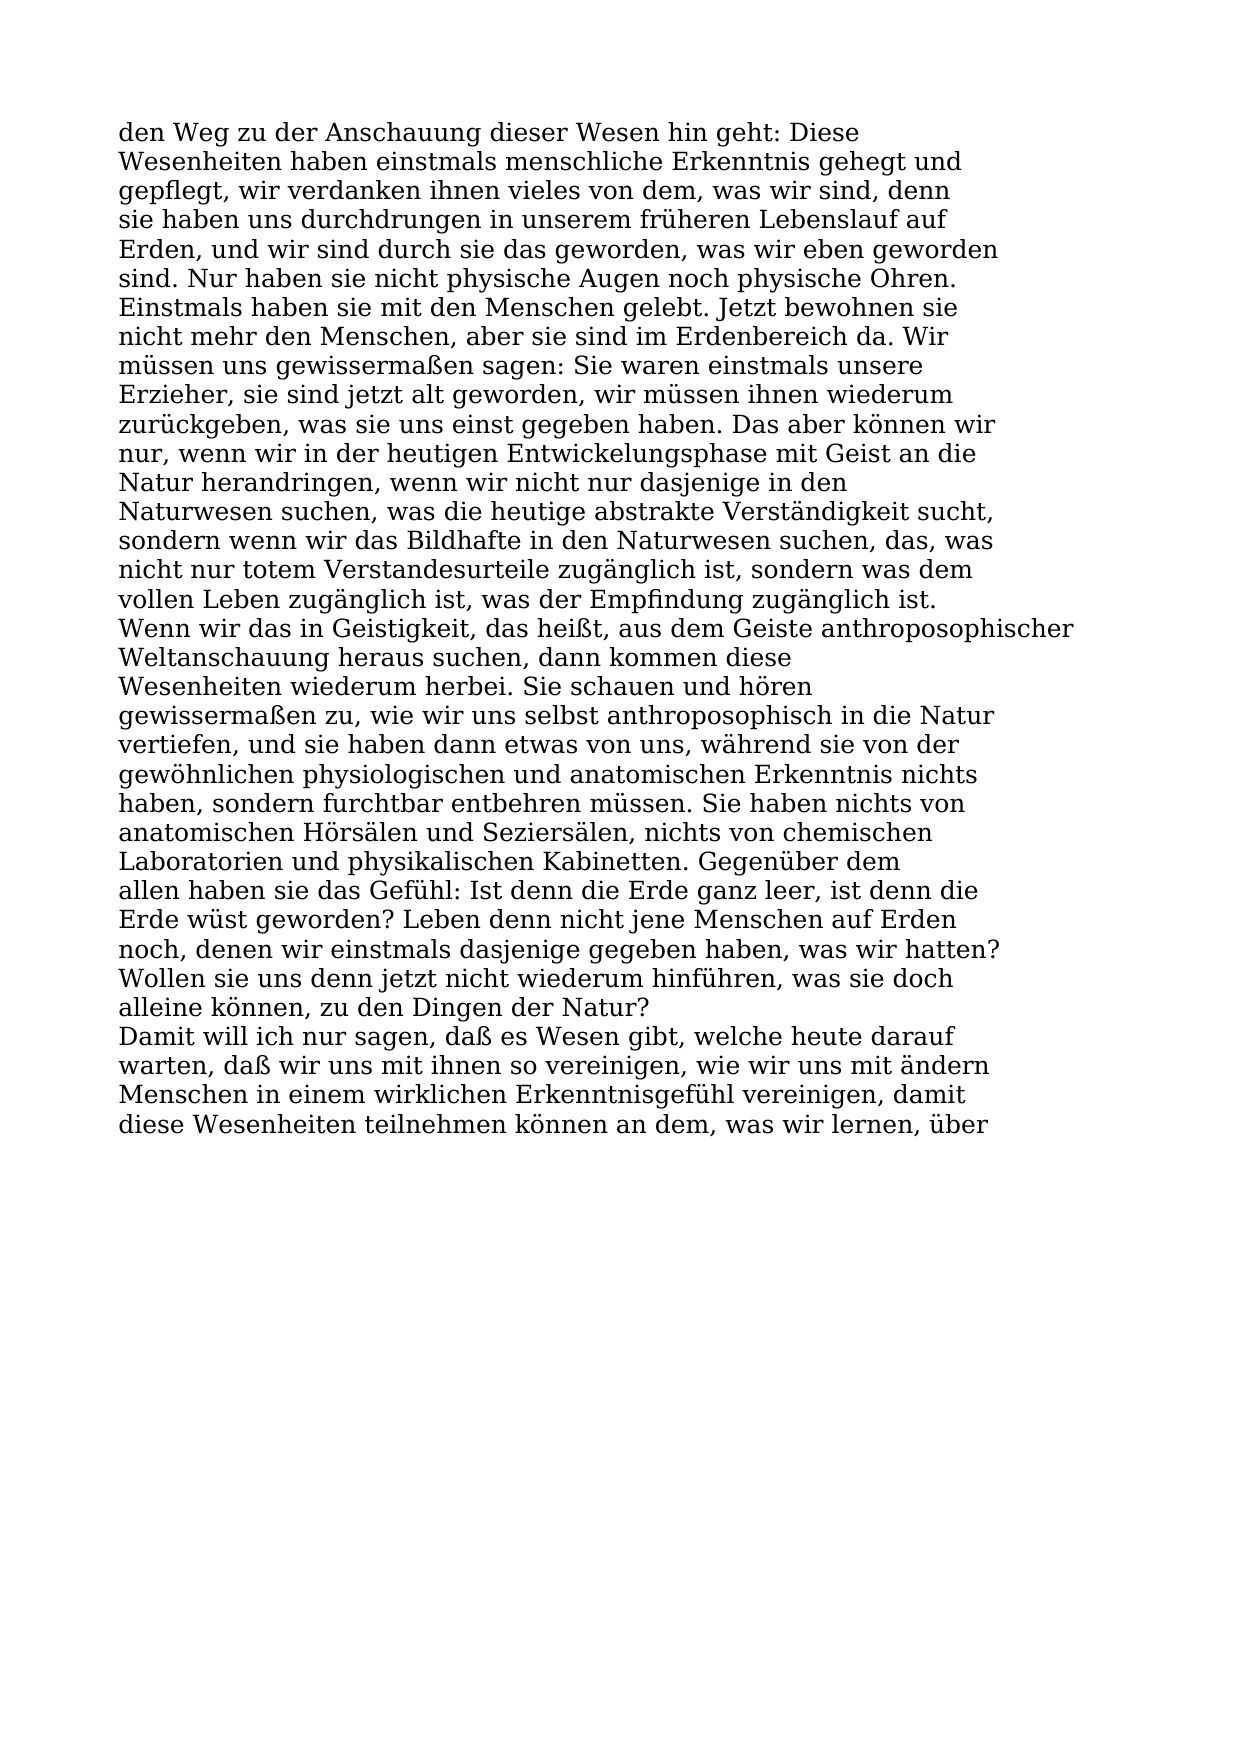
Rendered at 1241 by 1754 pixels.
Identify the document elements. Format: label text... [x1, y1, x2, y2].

text nicht mehr den Menschen, aber sie sind im Erdenbereich da. Wir [118, 322, 1122, 351]
text Wesenheiten haben einstmals menschliche Erkenntnis gehegt und [118, 147, 1122, 176]
text gepflegt, wir verdanken ihnen vieles von dem, was wir sind, denn [118, 176, 1122, 206]
text zurückgeben, was sie uns einst gegeben haben. Das aber können wir [118, 410, 1122, 439]
text gewöhnlichen physiologischen und anatomischen Erkenntnis nichts [118, 760, 1122, 789]
text nicht nur totem Verstandesurteile zugänglich ist, sondern was dem [118, 556, 1122, 585]
text Wesenheiten wiederum herbei. Sie schauen und hören [118, 672, 1122, 701]
text vertiefen, und sie haben dann etwas von uns, während sie von der [118, 731, 1122, 760]
text Damit will ich nur sagen, daß es Wesen gibt, welche heute darauf [118, 1022, 1122, 1051]
text Erden, und wir sind durch sie das geworden, was wir eben geworden [118, 235, 1122, 264]
text sie haben uns durchdrungen in unserem früheren Lebenslauf auf [118, 206, 1122, 235]
text anatomischen Hörsälen und Seziersälen, nichts von chemischen [118, 818, 1122, 847]
text müssen uns gewissermaßen sagen: Sie waren einstmals unsere [118, 351, 1122, 381]
text vollen Leben zugänglich ist, was der Empfindung zugänglich ist. [118, 585, 1122, 614]
text gewissermaßen zu, wie wir uns selbst anthroposophisch in die Natur [118, 701, 1122, 731]
text Einstmals haben sie mit den Menschen gelebt. Jetzt bewohnen sie [118, 293, 1122, 322]
text allen haben sie das Gefühl: Ist denn die Erde ganz leer, ist denn die [118, 876, 1122, 906]
text haben, sondern furchtbar entbehren müssen. Sie haben nichts von [118, 789, 1122, 818]
text warten, daß wir uns mit ihnen so vereinigen, wie wir uns mit ändern [118, 1051, 1122, 1081]
text sondern wenn wir das Bildhafte in den Naturwesen suchen, das, was [118, 526, 1122, 556]
text alleine können, zu den Dingen der Natur? [118, 993, 1122, 1022]
text Wollen sie uns denn jetzt nicht wiederum hinführen, was sie doch [118, 964, 1122, 993]
text diese Wesenheiten teilnehmen können an dem, was wir lernen, über [118, 1110, 1122, 1139]
text Menschen in einem wirklichen Erkenntnisgefühl vereinigen, damit [118, 1081, 1122, 1110]
text Erzieher, sie sind jetzt alt geworden, wir müssen ihnen wiederum [118, 381, 1122, 410]
text nur, wenn wir in der heutigen Entwickelungsphase mit Geist an die [118, 439, 1122, 468]
text sind. Nur haben sie nicht physische Augen noch physische Ohren. [118, 264, 1122, 293]
text Laboratorien und physikalischen Kabinetten. Gegenüber dem [118, 847, 1122, 876]
text den Weg zu der Anschauung dieser Wesen hin geht: Diese [118, 118, 1122, 147]
text noch, denen wir einstmals dasjenige gegeben haben, was wir hatten? [118, 935, 1122, 964]
text Erde wüst geworden? Leben denn nicht jene Menschen auf Erden [118, 906, 1122, 935]
text Natur herandringen, wenn wir nicht nur dasjenige in den [118, 468, 1122, 497]
text Wenn wir das in Geistigkeit, das heißt, aus dem Geiste anthroposophischer Weltanschauung heraus suchen, dann kommen diese [118, 614, 1122, 672]
text Naturwesen suchen, was die heutige abstrakte Verständigkeit sucht, [118, 497, 1122, 526]
